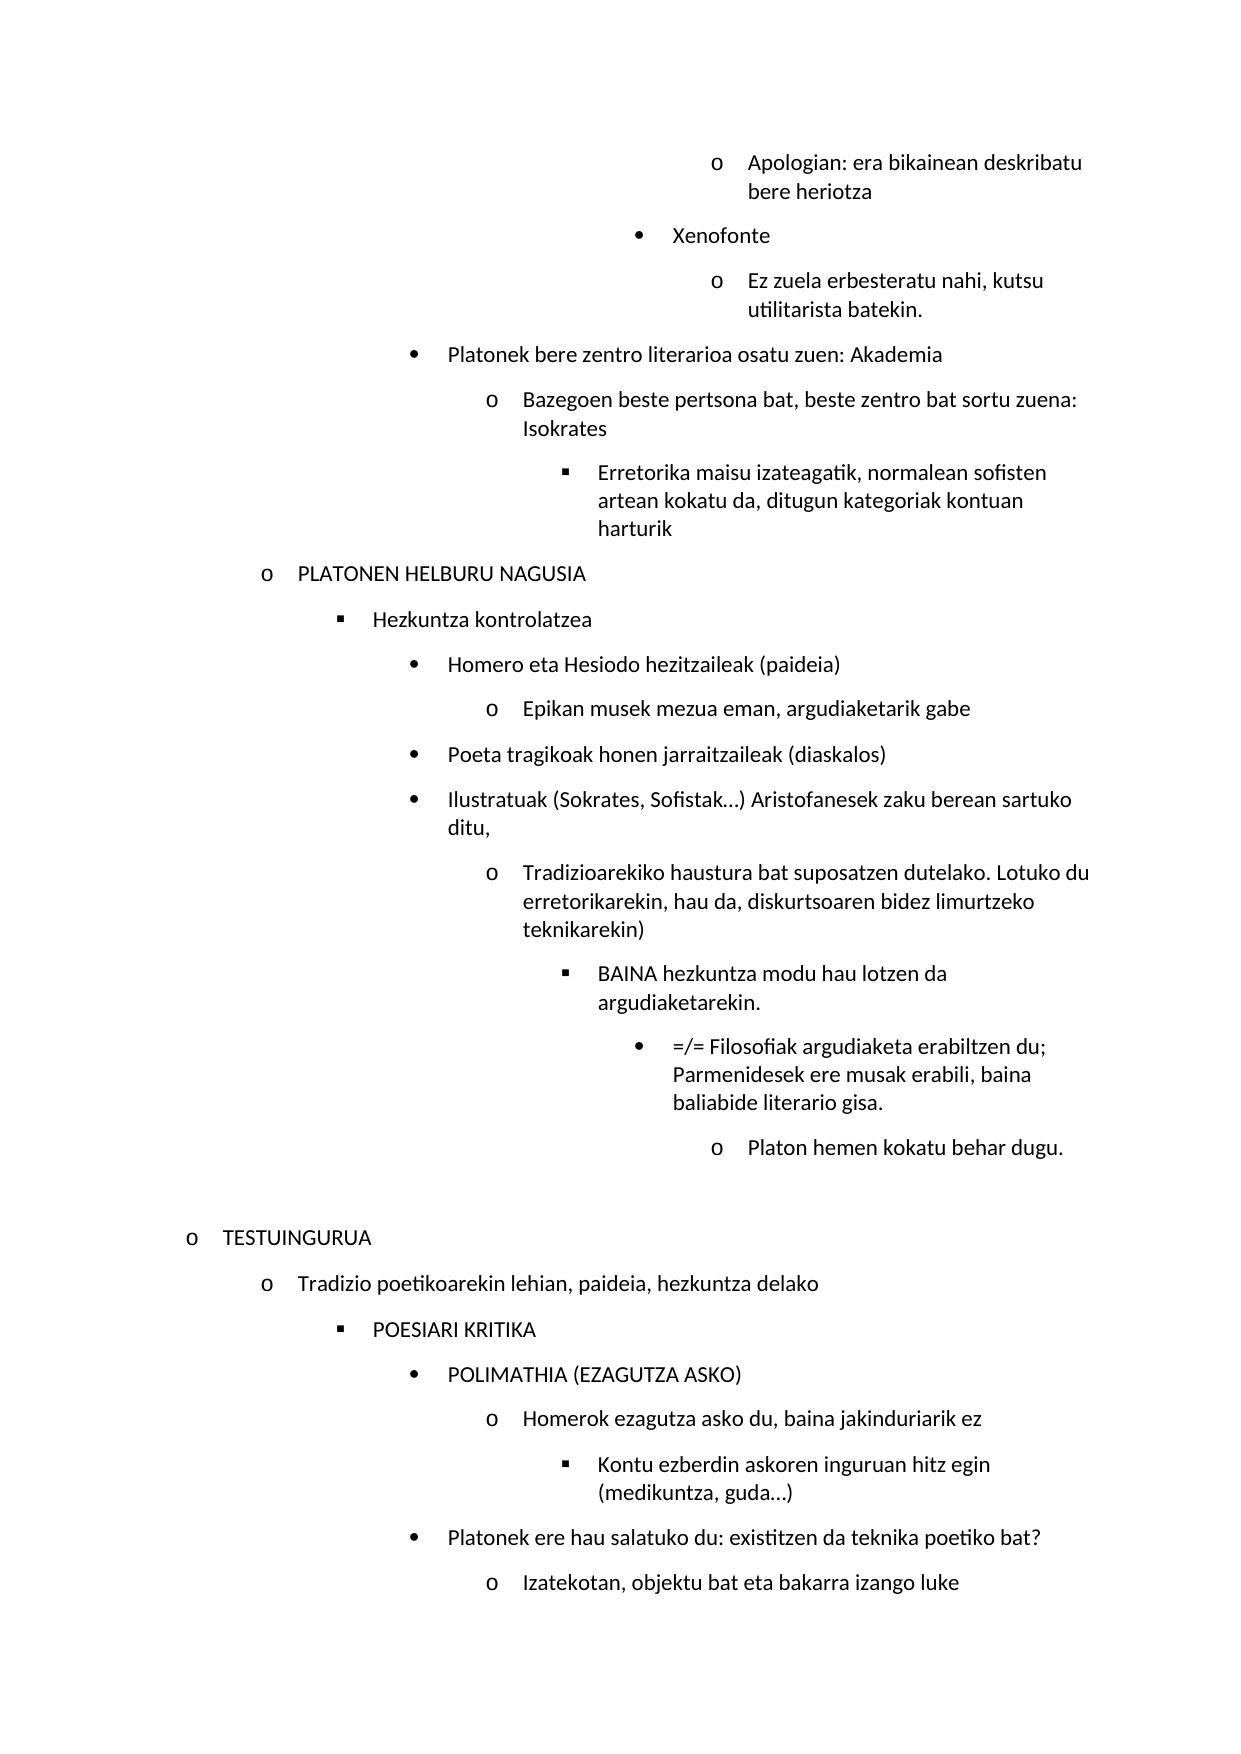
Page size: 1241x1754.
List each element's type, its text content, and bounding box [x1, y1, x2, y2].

list POLIMATHIA (EZAGUTZA ASKO) [410, 1360, 1093, 1388]
list Xenofonte [635, 221, 1093, 249]
list TESTUINGURUA [185, 1223, 1093, 1253]
list Homerok ezagutza asko du, baina jakinduriarik ez [485, 1404, 1093, 1434]
list Poeta tragikoak honen jarraitzaileak (diaskalos) [410, 740, 1093, 768]
list Platonek ere hau salatuko du: existitzen da teknika poetiko bat? [410, 1523, 1093, 1551]
list BAINA hezkuntza modu hau lotzen da argudiaketarekin. [560, 959, 1093, 1016]
list Platon hemen kokatu behar dugu. [710, 1133, 1093, 1162]
list Erretorika maisu izateagatik, normalean sofisten artean kokatu da, ditugun kategoriak kontuan harturik [560, 458, 1093, 543]
list Platonek bere zentro literarioa osatu zuen: Akademia [410, 340, 1093, 368]
list Bazegoen beste pertsona bat, beste zentro bat sortu zuena: Isokrates [485, 385, 1093, 442]
list Epikan musek mezua eman, argudiaketarik gabe [485, 694, 1093, 724]
list Tradizioarekiko haustura bat suposatzen dutelako. Lotuko du erretorikarekin, hau da, diskurtsoaren bidez limurtzeko teknikarekin) [485, 858, 1093, 943]
list PLATONEN HELBURU NAGUSIA [260, 559, 1093, 588]
list Homero eta Hesiodo hezitzaileak (paideia) [410, 650, 1093, 678]
list Apologian: era bikainean deskribatu bere heriotza [710, 148, 1093, 205]
list Izatekotan, objektu bat eta bakarra izango luke [485, 1568, 1093, 1597]
list Ez zuela erbesteratu nahi, kutsu utilitarista batekin. [710, 266, 1093, 323]
list POESIARI KRITIKA [335, 1315, 1093, 1343]
list Hezkuntza kontrolatzea [335, 605, 1093, 633]
list Kontu ezberdin askoren inguruan hitz egin (medikuntza, guda…) [560, 1450, 1093, 1506]
list Ilustratuak (Sokrates, Sofistak…) Aristofanesek zaku berean sartuko ditu, [410, 785, 1093, 841]
list Tradizio poetikoarekin lehian, paideia, hezkuntza delako [260, 1269, 1093, 1298]
list =/= Filosofiak argudiaketa erabiltzen du; Parmenidesek ere musak erabili, baina baliabide literario gisa. [635, 1032, 1093, 1116]
